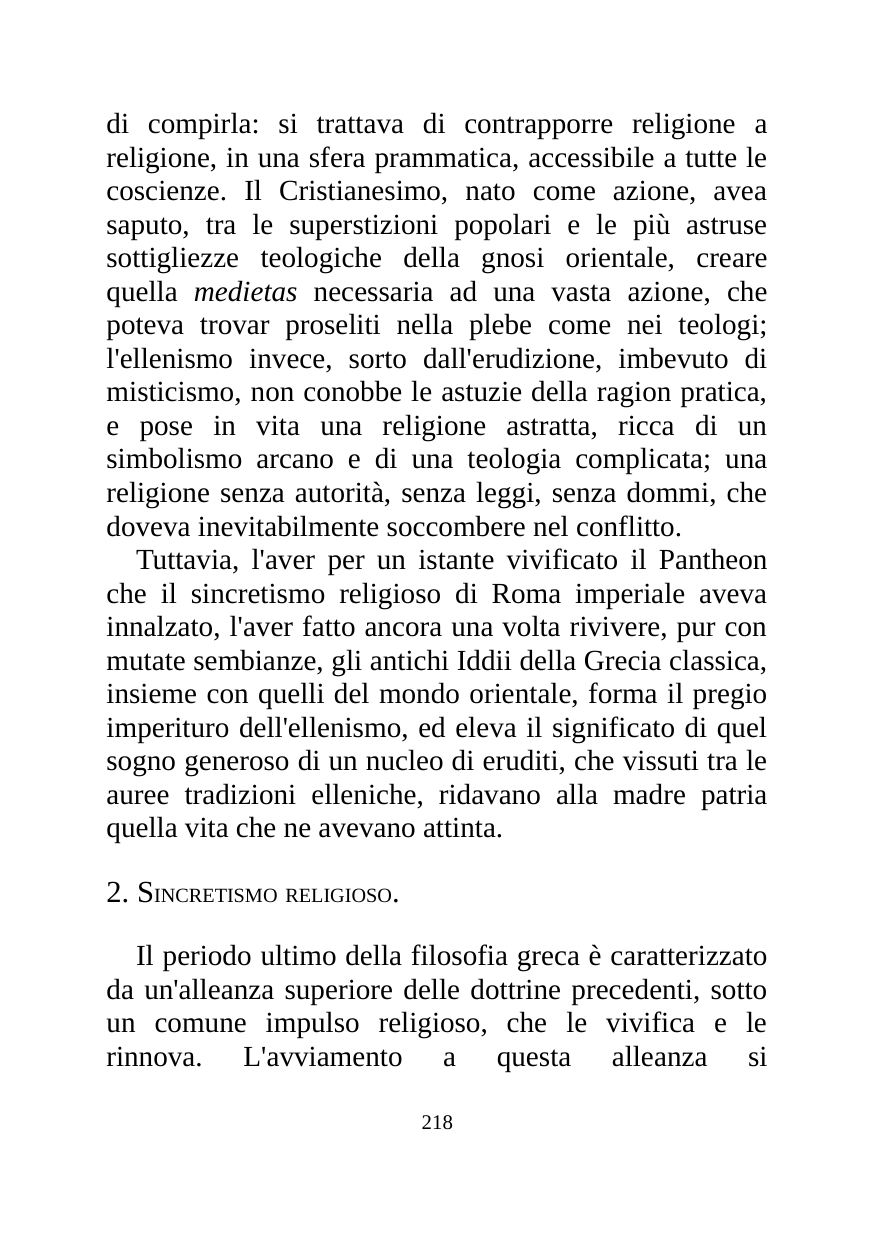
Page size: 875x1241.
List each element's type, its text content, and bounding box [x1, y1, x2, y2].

text di compirla: si trattava di contrapporre religione a religione, in una sfera prammatica, accessibile a tutte le coscienze. Il Cristianesimo, nato come azione, avea saputo, tra le superstizioni popolari e le più astruse sottigliezze teologiche della gnosi orientale, creare quella medietas necessaria ad una vasta azione, che poteva trovar proseliti nella plebe come nei teologi; l'ellenismo invece, sorto dall'erudizione, imbevuto di misticismo, non conobbe le astuzie della ragion pratica, e pose in vita una religione astratta, ricca di un simbolismo arcano e di una teologia complicata; una religione senza autorità, senza leggi, senza dommi, che doveva inevitabilmente soccombere nel conflitto. [106, 106, 768, 542]
subtitle 2. Sincretismo religioso. [106, 874, 768, 909]
text Tuttavia, l'aver per un istante vivificato il Pantheon che il sincretismo religioso di Roma imperiale aveva innalzato, l'aver fatto ancora una volta rivivere, pur con mutate sembianze, gli antichi Iddii della Grecia classica, insieme con quelli del mondo orientale, forma il pregio imperituro dell'ellenismo, ed eleva il significato di quel sogno generoso di un nucleo di eruditi, che vissuti tra le auree tradizioni elleniche, ridavano alla madre patria quella vita che ne avevano attinta. [106, 542, 768, 844]
text Il periodo ultimo della filosofia greca è caratterizzato da un'alleanza superiore delle dottrine precedenti, sotto un comune impulso religioso, che le vivifica e le rinnova. L'avviamento a questa alleanza si [106, 938, 768, 1073]
